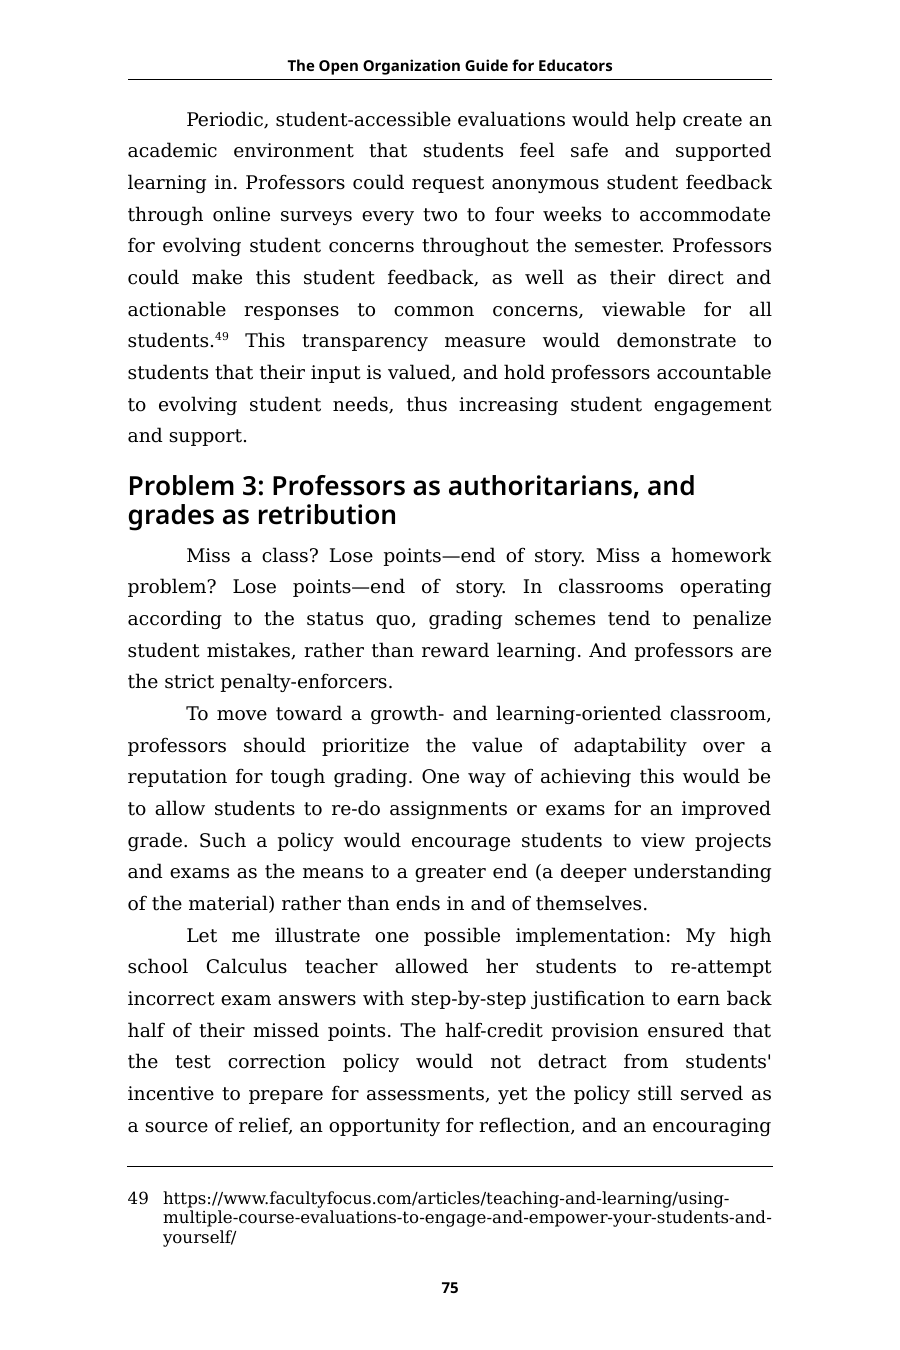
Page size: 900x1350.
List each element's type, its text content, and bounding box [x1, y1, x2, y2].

text Let me illustrate one possible implementation: My high school Calculus teacher allowed her students to re-attempt incorrect exam answers with step-by-step justification to earn back half of their missed points. The half-credit provision ensured that the test correction policy would not detract from students' incentive to prepare for assessments, yet the policy still served as a source of relief, an opportunity for reflection, and an encouraging [127, 925, 772, 1137]
subtitle Problem 3: Professors as authoritarians, and grades as retribution [127, 472, 772, 532]
text https://www.facultyfocus.com/articles/teaching-and-learning/using-multiple-course-evaluations-to-engage-and-empower-your-students-and-yourself/ [127, 1189, 772, 1247]
text Miss a class? Lose points—end of story. Miss a homework problem? Lose points—end of story. In classrooms operating according to the status quo, grading schemes tend to penalize student mistakes, rather than reward learning. And professors are the strict penalty-enforcers. [127, 545, 772, 693]
text To move toward a growth- and learning-oriented classroom, professors should prioritize the value of adaptability over a reputation for tough grading. One way of achieving this would be to allow students to re-do assignments or exams for an improved grade. Such a policy would encourage students to view projects and exams as the means to a greater end (a deeper understanding of the material) rather than ends in and of themselves. [127, 703, 772, 915]
text Periodic, student-accessible evaluations would help create an academic environment that students feel safe and supported learning in. Professors could request anonymous student feedback through online surveys every two to four weeks to accommodate for evolving student concerns throughout the semester. Professors could make this student feedback, as well as their direct and actionable responses to common concerns, viewable for all students. This transparency measure would demonstrate to students that their input is valued, and hold professors accountable to evolving student needs, thus increasing student engagement and support. [127, 109, 772, 447]
